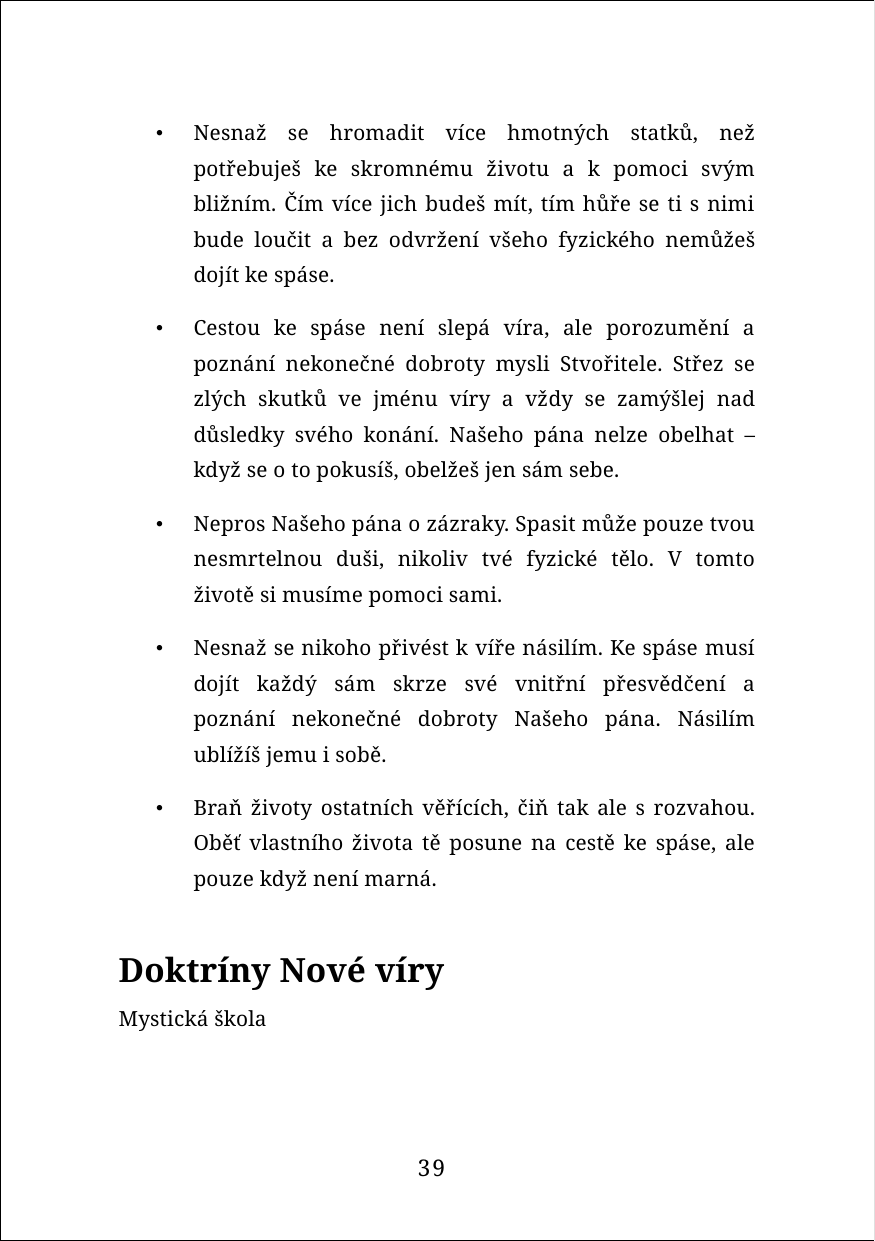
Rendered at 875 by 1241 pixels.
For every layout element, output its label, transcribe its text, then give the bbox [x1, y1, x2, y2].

list Nesnaž se hromadit více hmotných statků, než potřebuješ ke skromnému životu a k pomoci svým bližním. Čím více jich budeš mít, tím hůře se ti s nimi bude loučit a bez odvržení všeho fyzického nemůžeš dojít ke spáse. [156, 118, 756, 289]
list Nesnaž se nikoho přivést k víře násilím. Ke spáse musí dojít každý sám skrze své vnitřní přesvědčení a poznání nekonečné dobroty Našeho pána. Násilím ublížíš jemu i sobě. [156, 633, 756, 768]
list Braň životy ostatních věřících, čiň tak ale s rozvahou. Oběť vlastního života tě posune na cestě ke spáse, ale pouze když není marná. [156, 793, 756, 892]
subtitle Doktríny Nové víry [118, 947, 756, 992]
text Mystická škola [118, 1004, 756, 1032]
list Nepros Našeho pána o zázraky. Spasit může pouze tvou nesmrtelnou duši, nikoliv tvé fyzické tělo. V tomto životě si musíme pomoci sami. [156, 509, 756, 608]
list Cestou ke spáse není slepá víra, ale porozumění a poznání nekonečné dobroty mysli Stvořitele. Střez se zlých skutků ve jménu víry a vždy se zamýšlej nad důsledky svého konání. Našeho pána nelze obelhat – když se o to pokusíš, obelžeš jen sám sebe. [156, 313, 756, 484]
